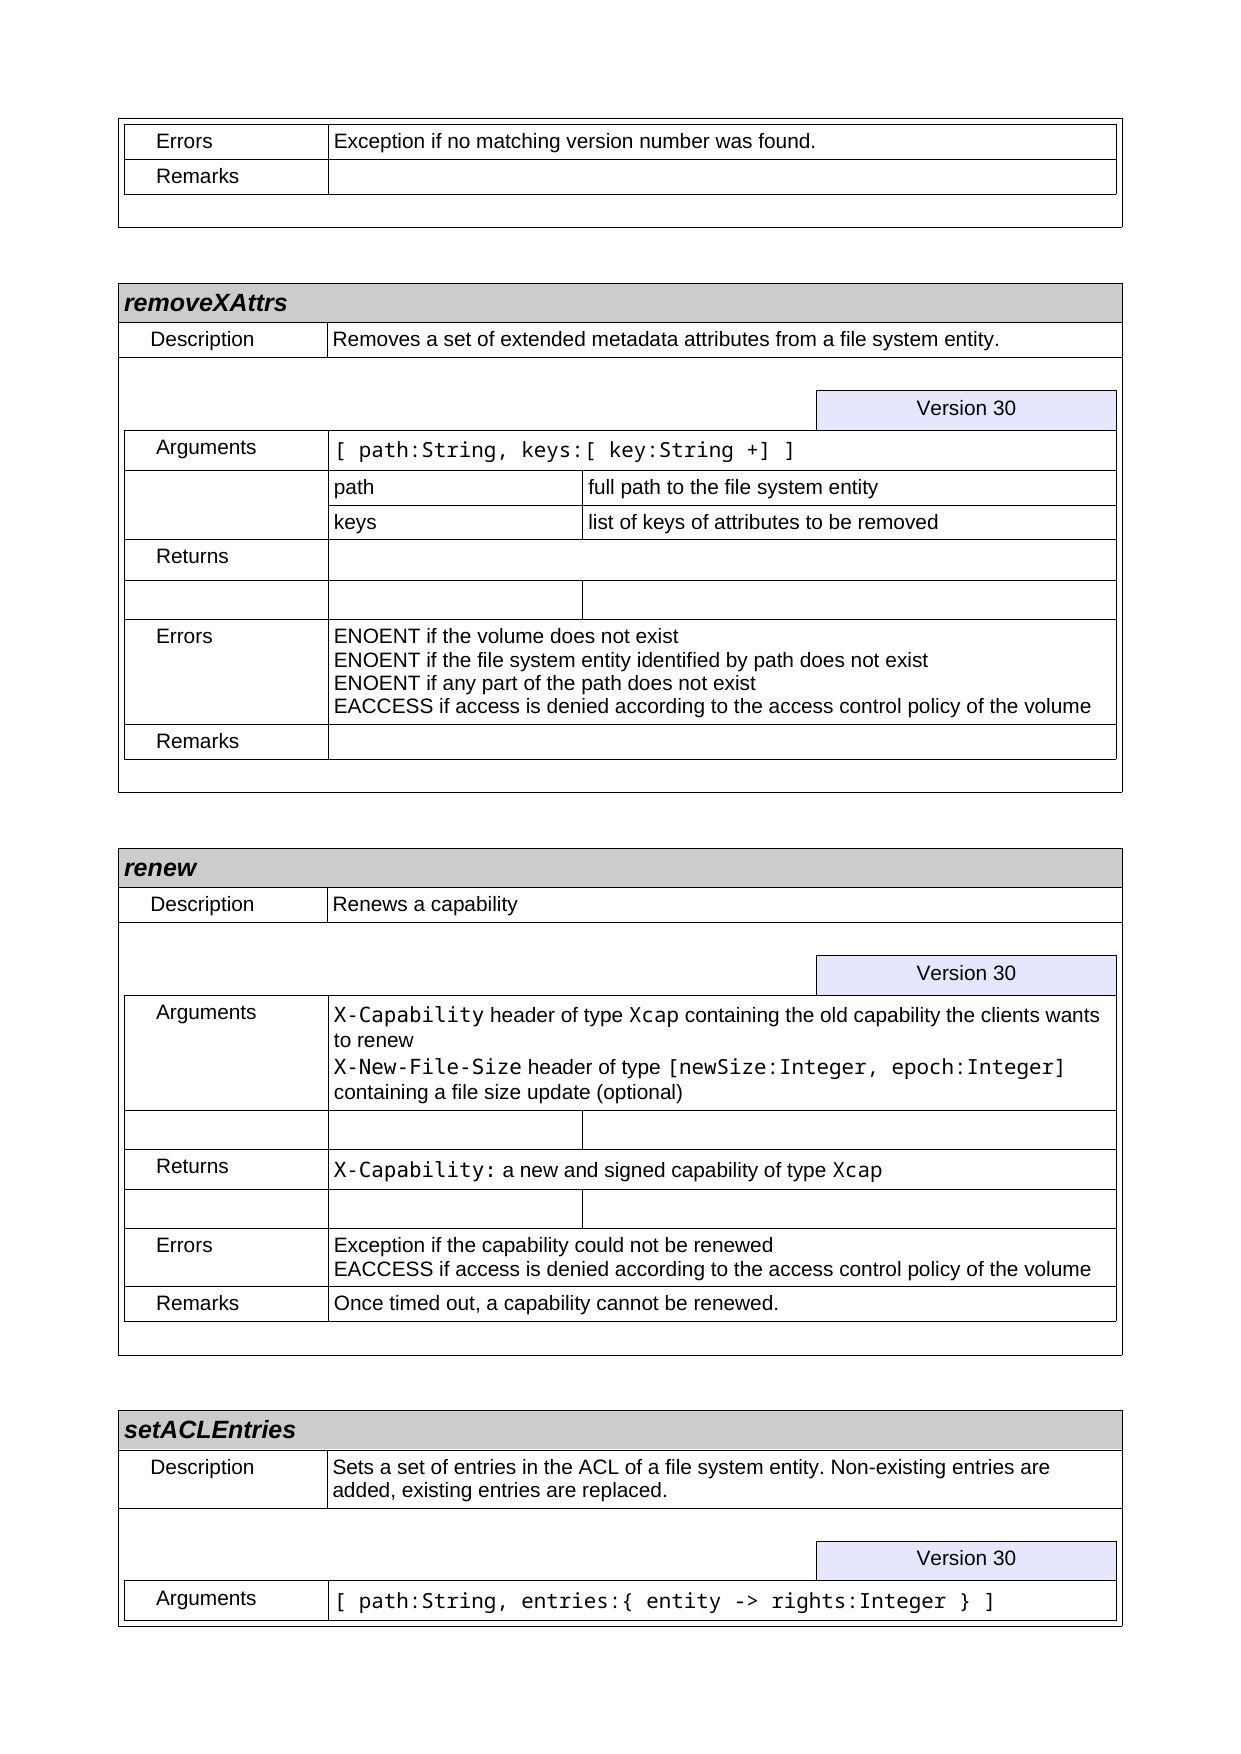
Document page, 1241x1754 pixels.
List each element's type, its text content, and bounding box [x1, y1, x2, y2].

table_header Version 30 [817, 1542, 1116, 1580]
table_cell Returns [125, 1150, 328, 1189]
table_cell Remarks [125, 160, 328, 193]
table_cell [119, 923, 1122, 1354]
table_cell [583, 1111, 1116, 1149]
table_header [124, 955, 816, 995]
table_header removeXAttrs [119, 284, 1122, 322]
table_cell [125, 1190, 328, 1228]
table_cell Removes a set of extended metadata attributes from a file system entity. [328, 323, 1122, 357]
table_cell [125, 1111, 328, 1149]
table_header [124, 1541, 816, 1580]
table_cell Description [119, 323, 327, 357]
table_cell Arguments [125, 996, 328, 1109]
table_cell Sets a set of entries in the ACL of a file system entity. Non-existing entries are added, existing entries are replaced. [328, 1451, 1122, 1507]
table_cell [329, 725, 1116, 758]
table_cell Arguments [125, 431, 328, 470]
table_cell Errors [125, 620, 328, 724]
table_cell Remarks [125, 1287, 328, 1321]
table_cell Remarks [125, 725, 328, 758]
table_header Version 30 [817, 956, 1116, 995]
table_cell [125, 471, 328, 539]
table_cell X-Capability: a new and signed capability of type Xcap [329, 1150, 1116, 1189]
table_cell [329, 540, 1116, 580]
table_cell list of keys of attributes to be removed [583, 506, 1116, 539]
table_cell Arguments [125, 1581, 328, 1620]
table_cell Returns [125, 540, 328, 580]
table_cell Once timed out, a capability cannot be renewed. [329, 1287, 1116, 1321]
table_cell [119, 1509, 1122, 1626]
table_cell [583, 1190, 1116, 1228]
table_cell Errors [125, 125, 328, 159]
table_cell [125, 581, 328, 619]
table_cell keys [329, 506, 582, 539]
table_header [124, 390, 816, 430]
table_cell [329, 160, 1116, 193]
table_header path [329, 471, 582, 504]
table_cell Errors [125, 1229, 328, 1286]
table_cell [ path:String, keys:[ key:String +] ] [329, 431, 1116, 470]
table_cell [119, 119, 1122, 227]
table_cell [329, 1111, 582, 1149]
table_cell [329, 581, 582, 619]
table_cell [119, 358, 1122, 792]
table_cell [ path:String, entries:{ entity -> rights:Integer } ] [329, 1581, 1116, 1620]
table_header setACLEntries [119, 1411, 1122, 1449]
table_cell Exception if no matching version number was found. [329, 125, 1116, 159]
table_cell X-Capability header of type Xcap containing the old capability the clients wants to renew X-New-File-Size header of type [newSize:Integer, epoch:Integer] containing a file size update (optional) [329, 996, 1116, 1109]
table_header full path to the file system entity [583, 471, 1116, 504]
table_cell Renews a capability [328, 888, 1122, 922]
table_cell [583, 581, 1116, 619]
table_cell Exception if the capability could not be renewed EACCESS if access is denied according to the access control policy of the volume [329, 1229, 1116, 1286]
table_header renew [119, 849, 1122, 887]
table_cell Description [119, 1451, 327, 1507]
table_cell ENOENT if the volume does not exist ENOENT if the file system entity identified by path does not exist ENOENT if any part of the path does not exist EACCESS if access is denied according to the access control policy of the volume [329, 620, 1116, 724]
table_cell [329, 1190, 582, 1228]
table_cell Description [119, 888, 327, 922]
table_header Version 30 [817, 391, 1116, 430]
